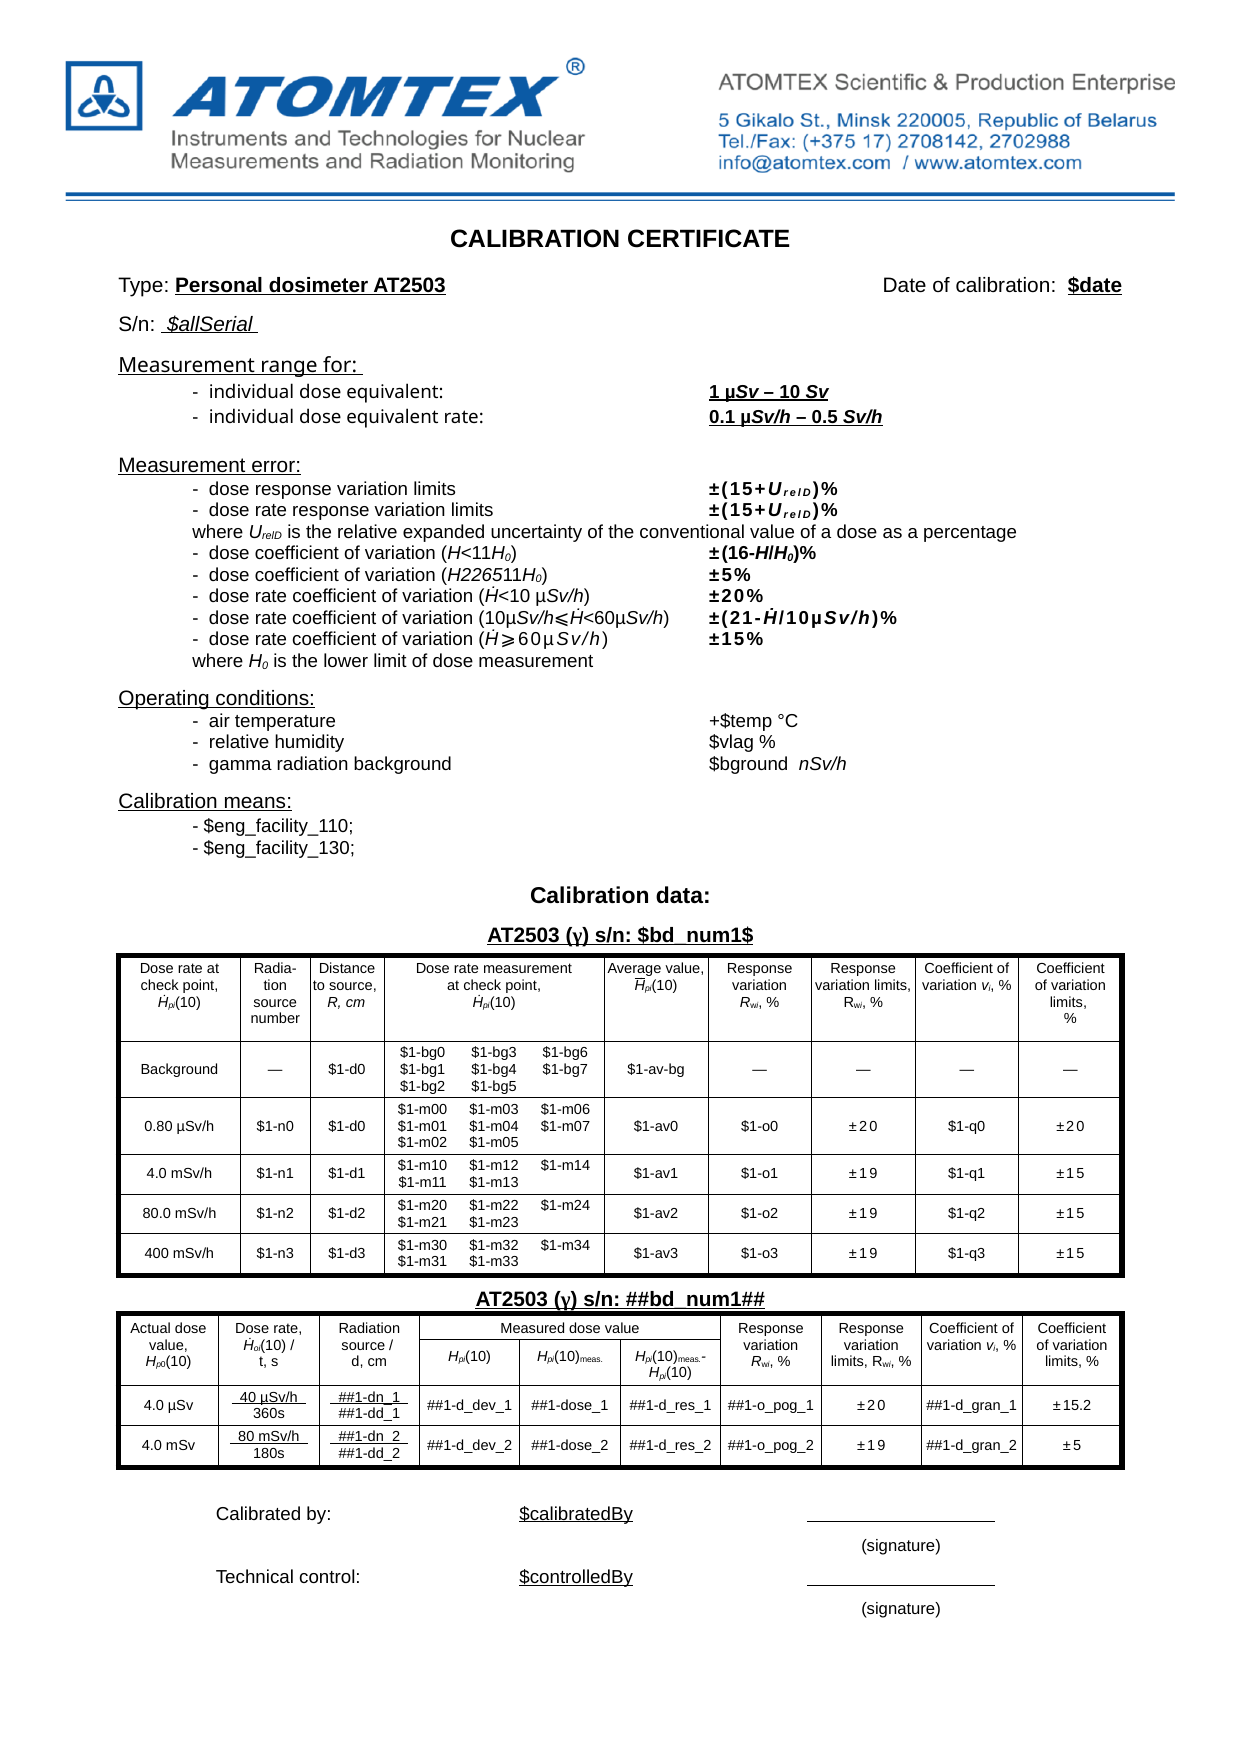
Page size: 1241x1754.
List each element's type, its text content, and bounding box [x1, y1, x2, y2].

table_cell $1-n2 [241, 1195, 310, 1233]
table_cell ±19 [812, 1234, 915, 1273]
table_cell Response variation limits, Rwi, % [812, 958, 915, 1041]
table_cell 4.0 mSv/h [121, 1155, 240, 1193]
table_cell Coefficient of variation vi, % [922, 1316, 1022, 1385]
table_cell Response variation limits, Rwi, % [822, 1316, 921, 1385]
table_cell Response variation Rwi, % [709, 958, 811, 1041]
table_cell 0.80 µSv/h [121, 1098, 240, 1154]
table_header Calibrated by: [210, 1497, 513, 1530]
table_cell — [709, 1042, 811, 1097]
table_cell ##1-dose_2 [520, 1426, 620, 1464]
text Calibration data: [118, 882, 1122, 908]
table_cell $1-q3 [916, 1234, 1018, 1273]
table_cell Dose rate measurement at check point, Ḣpi(10) [385, 958, 604, 1041]
table_cell $controlledBy [514, 1560, 771, 1593]
table_cell Coefficient of variation vi, % [916, 958, 1018, 1041]
table_cell Radiation source / d, cm [320, 1316, 419, 1385]
table_cell ±19 [822, 1426, 921, 1464]
table_cell $1-o0 [709, 1098, 811, 1154]
table_cell ±20 [822, 1386, 921, 1425]
table_cell — [916, 1042, 1018, 1097]
text Calibration means: - $eng_facility_110; - $eng_facility_130; [118, 789, 1122, 882]
table_cell ±15 [1019, 1234, 1119, 1273]
table_cell $1-av3 [605, 1234, 708, 1273]
text Measurement range for: - individual dose equivalent: 1 µSv – 10 Sv - individual dose equivalent rate: 0.1 µSv/h – 0.5 Sv/h [118, 350, 1122, 453]
table_cell (signature) [771, 1530, 1030, 1560]
table_cell ##1-d_dev_2 [420, 1426, 519, 1464]
table_cell — [241, 1042, 310, 1097]
table_cell $1-n0 [241, 1098, 310, 1154]
table_cell Coefficient of variation limits, % [1023, 1316, 1119, 1385]
table_cell Hpi(10) [420, 1340, 519, 1385]
table_cell — [812, 1042, 915, 1097]
table_cell [210, 1530, 513, 1560]
table_cell ##1-d_gran_1 [922, 1386, 1022, 1425]
text Type: Personal dosimeter AT2503 Date of calibration: $date [118, 273, 1122, 297]
table_cell $1-o2 [709, 1195, 811, 1233]
table_cell ##1-dn_2 ##1-dd_2 [320, 1426, 419, 1464]
table_cell Hpi(10)meas. [520, 1340, 620, 1385]
table_cell 80 mSv/h 180s [219, 1426, 319, 1464]
table_cell Dose rate, Ḣoi(10) / t, s [219, 1316, 319, 1385]
table_cell ##1-d_res_1 [621, 1386, 720, 1425]
table_header $calibratedBy [514, 1497, 771, 1530]
text Operating conditions: - air temperature +$temp °C - relative humidity $vlag % - gamma radiation background $bground nSv/h [118, 686, 1122, 774]
text - dose response variation limits ±(15+UrelD)% - dose rate response variation limits ±(15+UrelD)% where UrelD is the relative expanded uncertainty of the conventional value of a dose as a percentage [118, 477, 1122, 542]
table_cell $1-q1 [916, 1155, 1018, 1193]
table_cell $1-o1 [709, 1155, 811, 1193]
table_cell 4.0 mSv [121, 1426, 218, 1464]
table_cell $1-n3 [241, 1234, 310, 1273]
table_cell $1-n1 [241, 1155, 310, 1193]
table_cell Background [121, 1042, 240, 1097]
table_cell ±20 [1019, 1098, 1119, 1154]
table_cell ##1-o_pog_1 [721, 1386, 821, 1425]
table_cell $1-d2 [311, 1195, 384, 1233]
table_cell [210, 1593, 513, 1624]
table_cell ±15 [1019, 1155, 1119, 1193]
table_cell ±15 [1019, 1195, 1119, 1233]
table_header AT2503 (γ) s/n: ##bd_num1## [118, 1278, 1122, 1311]
table_cell Hpi(10)meas.-Hpi(10) [621, 1340, 720, 1385]
table_cell [771, 1560, 1030, 1593]
table_cell ±15.2 [1023, 1386, 1119, 1425]
table_cell $1-d0 [311, 1042, 384, 1097]
table_cell ##1-dose_1 [520, 1386, 620, 1425]
table_cell ##1-o_pog_2 [721, 1426, 821, 1464]
table_cell ##1-d_res_2 [621, 1426, 720, 1464]
table_cell $1-av0 [605, 1098, 708, 1154]
text Measurement error: [118, 453, 1122, 477]
table_header [771, 1497, 1030, 1530]
text CALIBRATION CERTIFICATE [118, 224, 1122, 253]
table_cell [514, 1593, 771, 1624]
table_cell Radia-tion source number [241, 958, 310, 1041]
table_cell ##1-d_dev_1 [420, 1386, 519, 1425]
table_cell 4.0 µSv [121, 1386, 218, 1425]
table_cell Average value, Ḣpi(10) [605, 958, 708, 1041]
table_cell $1-av2 [605, 1195, 708, 1233]
table_cell Response variation Rwi, % [721, 1316, 821, 1385]
table_cell $1-q2 [916, 1195, 1018, 1233]
table_cell $1-m10 $1-m11 $1-m12 $1-m13 $1-m14 [385, 1155, 604, 1193]
table_cell Coefficient of variation limits, % [1019, 958, 1119, 1041]
table_cell (signature) [771, 1593, 1030, 1624]
table_cell $1-q0 [916, 1098, 1018, 1154]
table_cell $1-m20 $1-m21 $1-m22 $1-m23 $1-m24 [385, 1195, 604, 1233]
table_cell Technical control: [210, 1560, 513, 1593]
table_cell $1-o3 [709, 1234, 811, 1273]
table_cell Distance to source, R, сm [311, 958, 384, 1041]
table_cell $1-d0 [311, 1098, 384, 1154]
table_cell ##1-d_gran_2 [922, 1426, 1022, 1464]
table_cell Dose rate at check point, Ḣpi(10) [121, 958, 240, 1041]
table_cell ±20 [812, 1098, 915, 1154]
table_cell 80.0 mSv/h [121, 1195, 240, 1233]
table_cell $1-m30 $1-m31 $1-m32 $1-m33 $1-m34 [385, 1234, 604, 1273]
table_header AT2503 (γ) s/n: $bd_num1$ [118, 909, 1122, 953]
table_cell $1-d1 [311, 1155, 384, 1193]
table_cell $1-av-bg [605, 1042, 708, 1097]
table_cell $1-m00 $1-m01 $1-m02 $1-m03 $1-m04 $1-m05 $1-m06 $1-m07 [385, 1098, 604, 1154]
table_cell [514, 1530, 771, 1560]
table_cell — [1019, 1042, 1119, 1097]
table_cell Measured dose value [420, 1316, 720, 1339]
table_cell $1-bg0 $1-bg1 $1-bg2 $1-bg3 $1-bg4 $1-bg5 $1-bg6 $1-bg7 [385, 1042, 604, 1097]
text S/n: $allSerial [118, 311, 1122, 335]
table_cell Actual dose value, Hp0(10) [121, 1316, 218, 1385]
table_cell ±5 [1023, 1426, 1119, 1464]
table_cell ##1-dn_1 ##1-dd_1 [320, 1386, 419, 1425]
table_cell $1-d3 [311, 1234, 384, 1273]
table_cell 40 µSv/h 360s [219, 1386, 319, 1425]
table_cell ±19 [812, 1155, 915, 1193]
table_cell 400 mSv/h [121, 1234, 240, 1273]
table_cell $1-av1 [605, 1155, 708, 1193]
table_cell ±19 [812, 1195, 915, 1233]
text - dose coefficient of variation (H<11H0) ±(16-H/H0)% - dose coefficient of variation (H226511H0) ±5% - dose rate coefficient of variation (Ḣ<10 µSv/h) ±20% - dose rate coefficient of variation (10µSv/h⩽Ḣ<60µSv/h) ±(21-Ḣ/10µSv/h)% - dose rate coefficient of variation (Ḣ⩾60µSv/h) ±15% where H0 is the lower limit of dose measurement [118, 542, 1122, 671]
